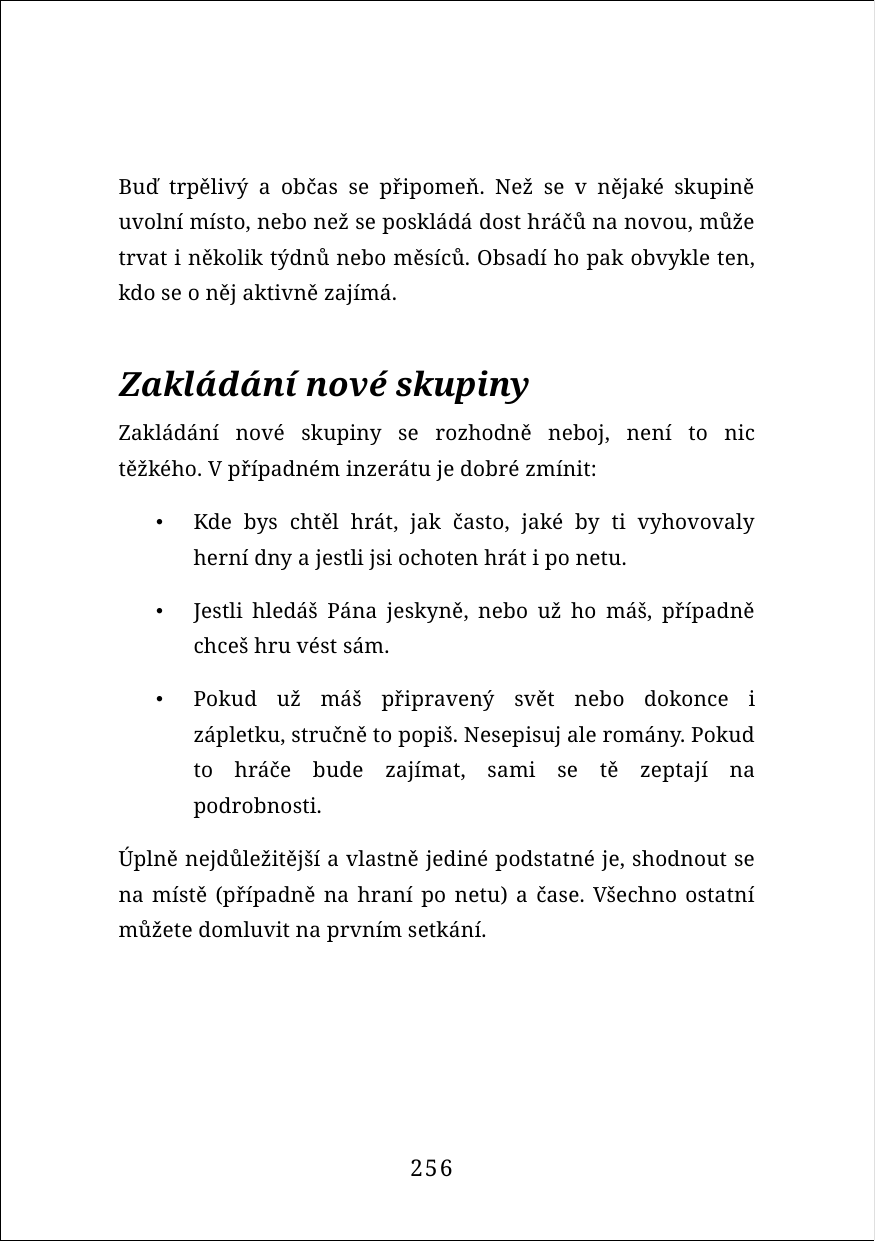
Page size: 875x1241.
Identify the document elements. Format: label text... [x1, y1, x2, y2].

list Jestli hledáš Pána jeskyně, nebo už ho máš, případně chceš hru vést sám. [156, 596, 756, 660]
text Úplně nejdůležitější a vlastně jediné podstatné je, shodnout se na místě (případně na hraní po netu) a čase. Všechno ostatní můžete domluvit na prvním setkání. [118, 844, 756, 944]
list Kde bys chtěl hrát, jak často, jaké by ti vyhovovaly herní dny a jestli jsi ochoten hrát i po netu. [156, 507, 756, 571]
subtitle Zakládání nové skupiny [118, 361, 756, 407]
list Pokud už máš připravený svět nebo dokonce i zápletku, stručně to popiš. Nesepisuj ale romány. Pokud to hráče bude zajímat, sami se tě zeptají na podrobnosti. [156, 684, 756, 819]
text Zakládání nové skupiny se rozhodně neboj, není to nic těžkého. V případném inzerátu je dobré zmínit: [118, 418, 756, 482]
text Buď trpělivý a občas se připomeň. Než se v nějaké skupině uvolní místo, nebo než se poskládá dost hráčů na novou, může trvat i několik týdnů nebo měsíců. Obsadí ho pak obvykle ten, kdo se o něj aktivně zajímá. [118, 172, 756, 307]
